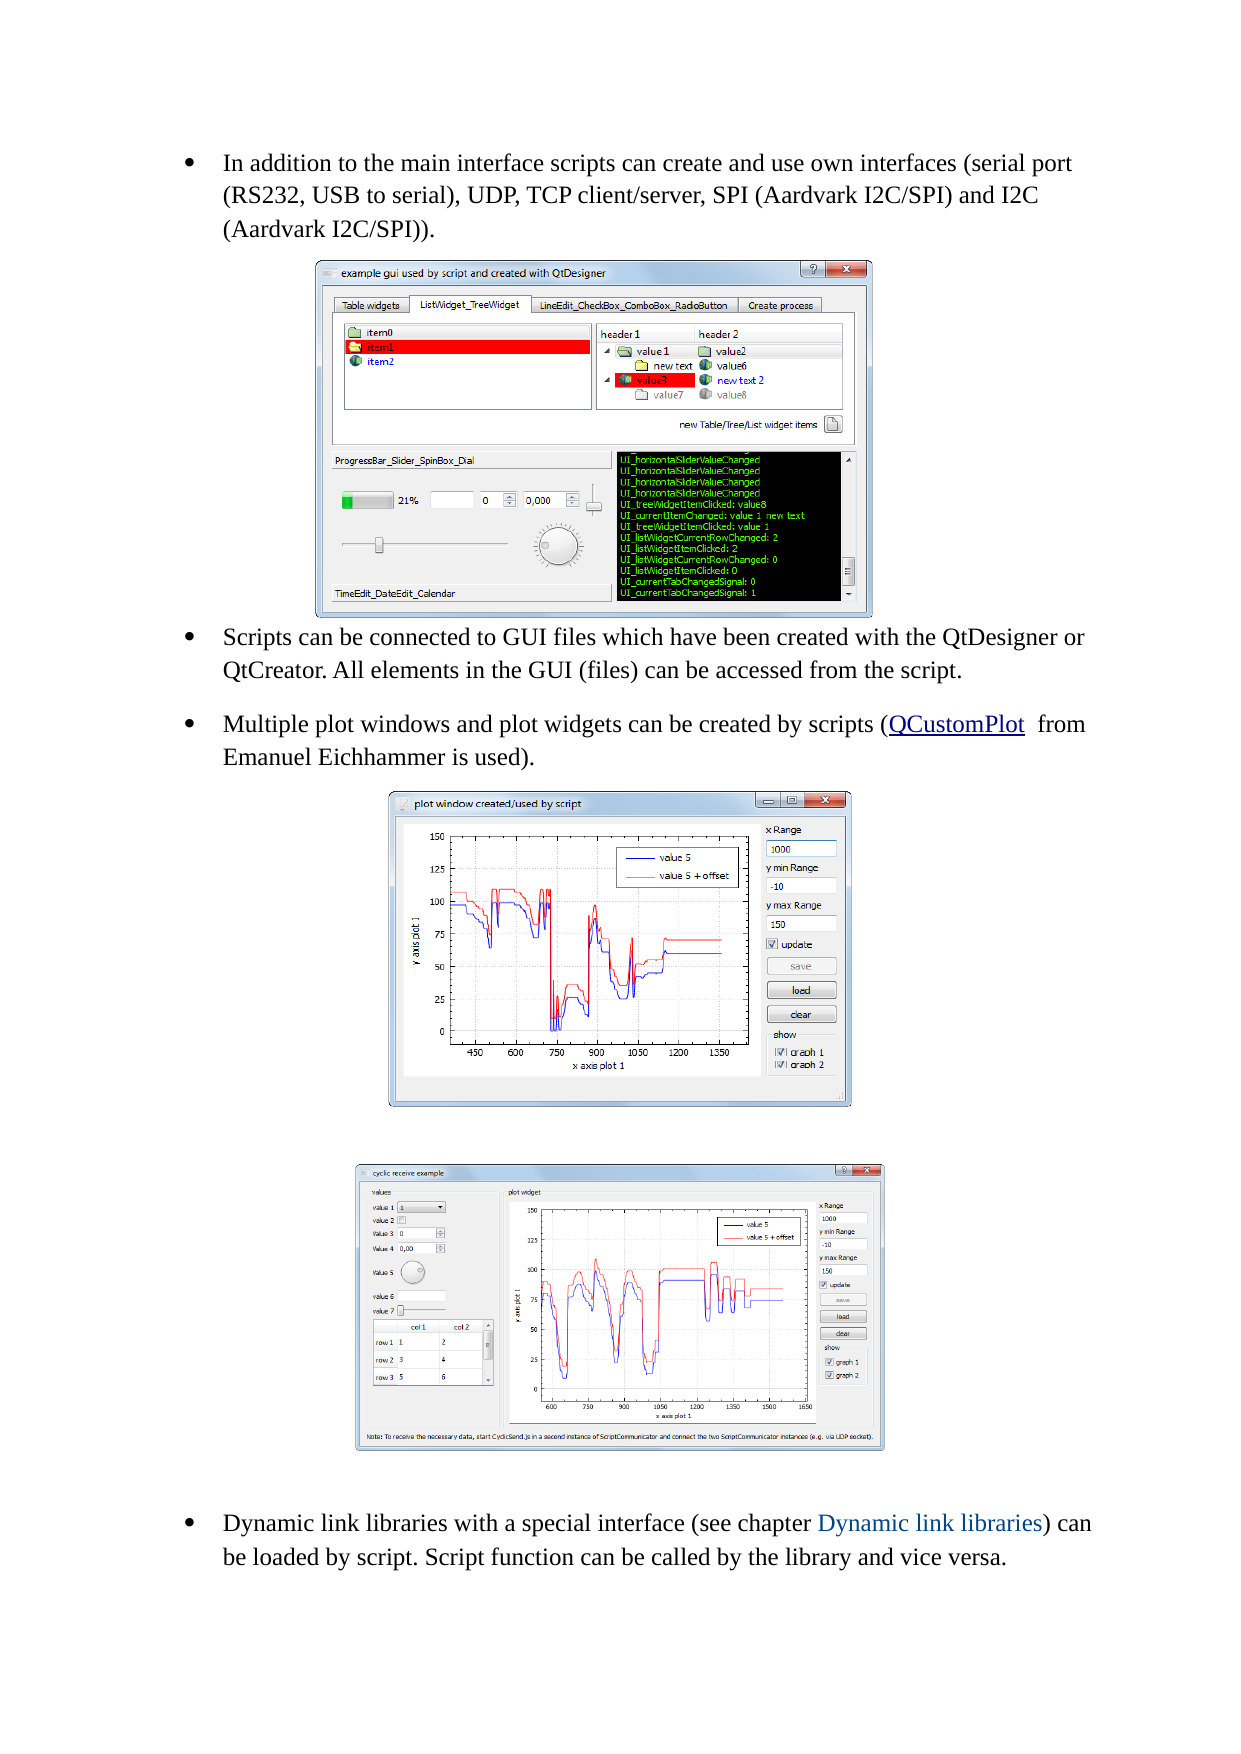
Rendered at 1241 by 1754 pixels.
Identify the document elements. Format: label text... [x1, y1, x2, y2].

picture [315, 260, 873, 618]
list In addition to the main interface scripts can create and use own interfaces (serial port (RS232, USB to serial), UDP, TCP client/server, SPI (Aardvark I2C/SPI) and I2C (Aardvark I2C/SPI)). [185, 148, 1093, 242]
list Scripts can be connected to GUI files which have been created with the QtDesigner or QtCreator. All elements in the GUI (files) can be accessed from the script. [185, 618, 1093, 684]
picture [355, 1164, 885, 1451]
picture [388, 791, 852, 1107]
list Multiple plot windows and plot widgets can be created by scripts (QCustomPlot from Emanuel Eichhammer is used). [185, 709, 1093, 771]
list Dynamic link libraries with a special interface (see chapter Dynamic link libraries) can be loaded by script. Script function can be called by the library and vice versa. [185, 1508, 1093, 1570]
